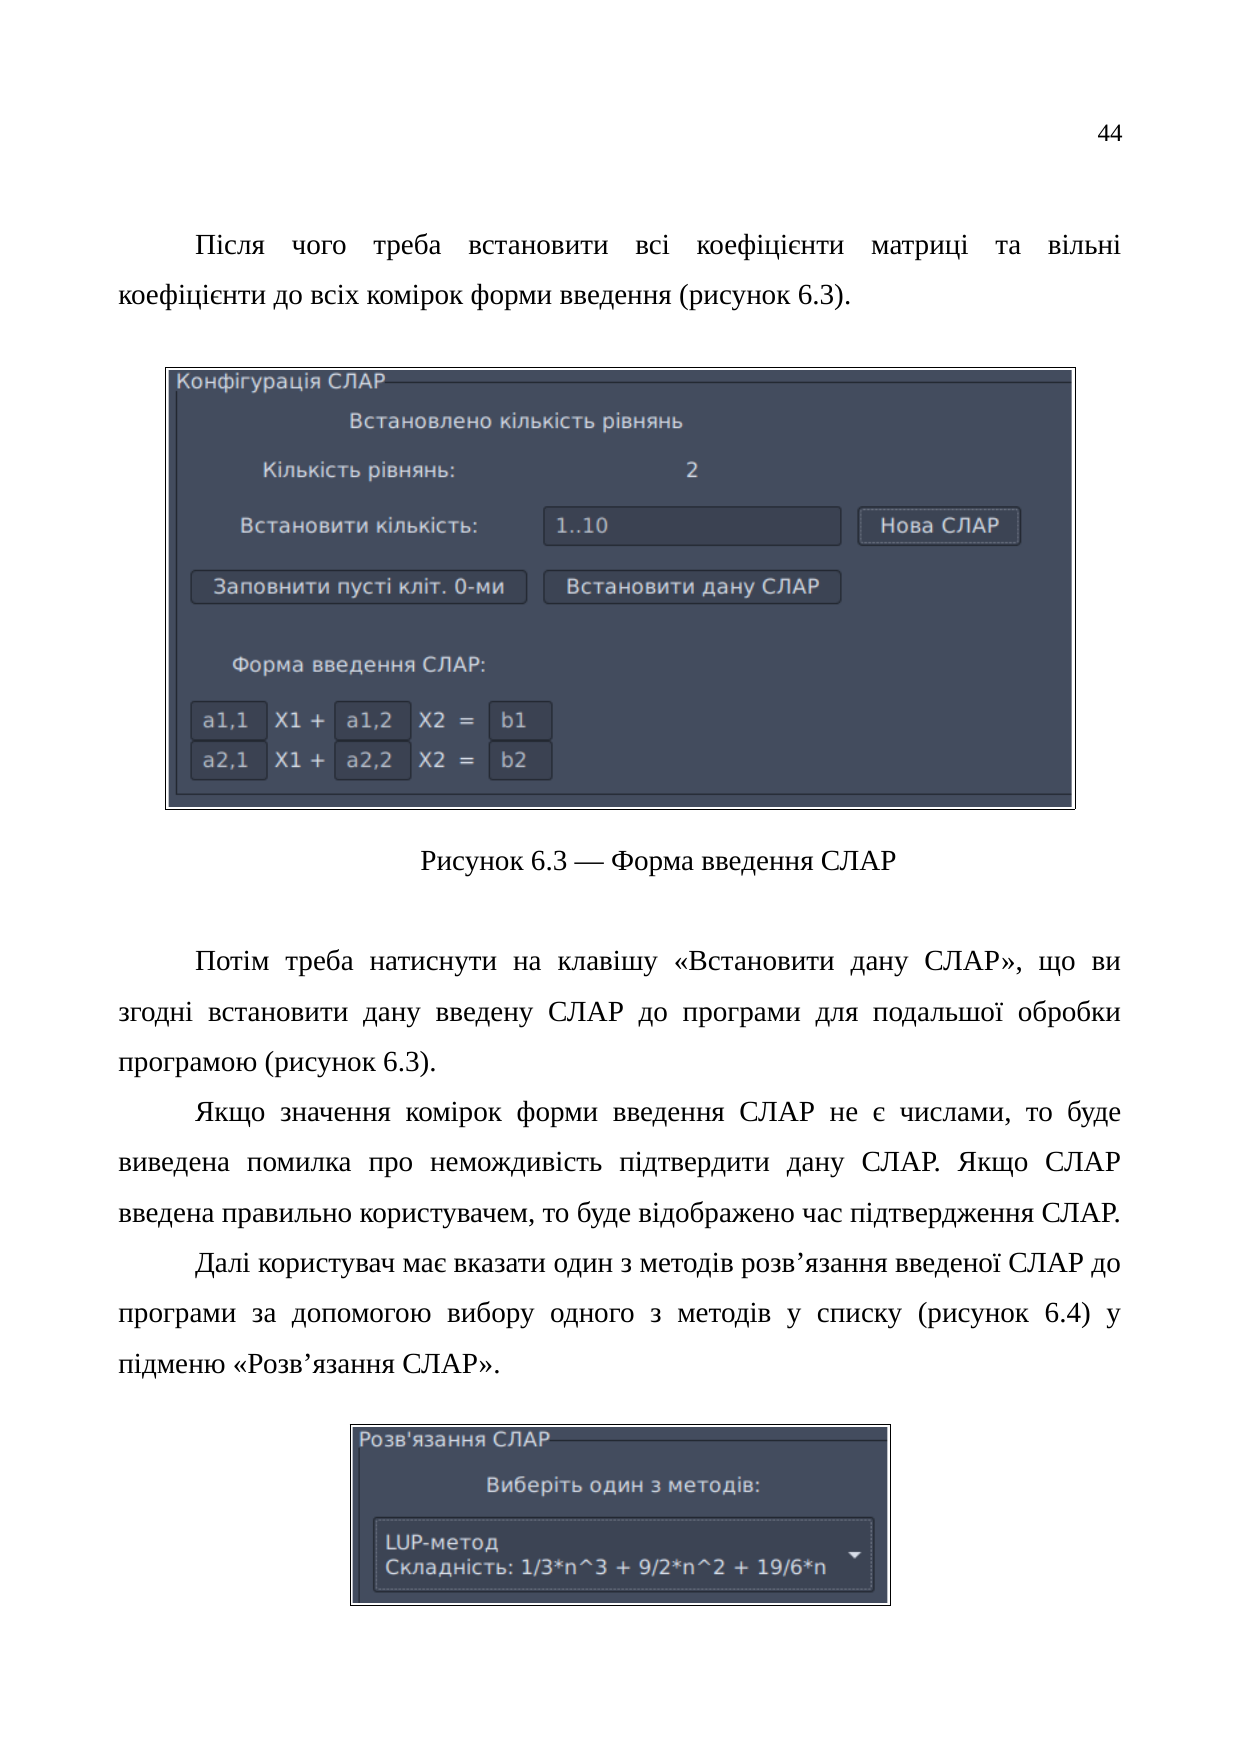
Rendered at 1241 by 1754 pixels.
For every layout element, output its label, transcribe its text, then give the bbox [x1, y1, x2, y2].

text Далі користувач має вказати один з методів розв’язання введеної СЛАР до програми за допомогою вибору одного з методів у списку (рисунок 6.4) у підменю «Розв’язання СЛАР». [118, 1245, 1122, 1379]
text Якщо значення комірок форми введення СЛАР не є числами, то буде виведена помилка про немождивість підтвердити дану СЛАР. Якщо СЛАР введена правильно користувачем, то буде відображено час підтвердження СЛАР. [118, 1094, 1122, 1228]
text Рисунок 6.3 — Форма введення СЛАР [118, 807, 1122, 876]
text Потім треба натиснути на клавішу «Встановити дану СЛАР», що ви згодні встановити дану введену СЛАР до програми для подальшої обробки програмою (рисунок 6.3). [118, 943, 1122, 1077]
picture [168, 370, 1072, 807]
picture [352, 1427, 888, 1603]
text Після чого треба встановити всі коефіцієнти матриці та вільні коефіцієнти до всіх комірок форми введення (рисунок 6.3). [118, 227, 1122, 311]
